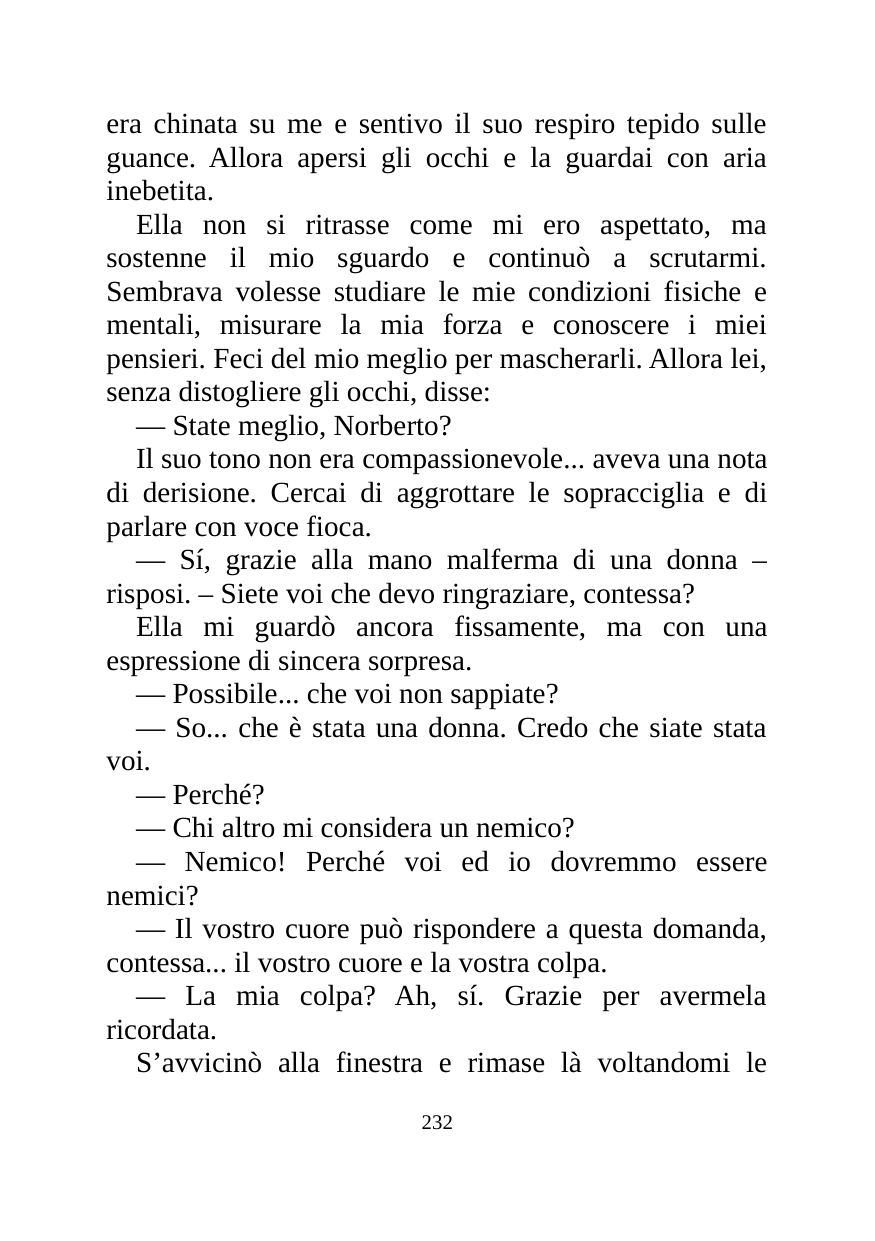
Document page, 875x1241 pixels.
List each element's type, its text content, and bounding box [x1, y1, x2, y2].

text — Chi altro mi considera un nemico? [106, 811, 768, 844]
text — Sí, grazie alla mano malferma di una donna – risposi. – Siete voi che devo ringraziare, contessa? [106, 542, 768, 609]
text Ella non si ritrasse come mi ero aspettato, ma sostenne il mio sguardo e continuò a scrutarmi. Sembrava volesse studiare le mie condizioni fisiche e mentali, misurare la mia forza e conoscere i miei pensieri. Feci del mio meglio per mascherarli. Allora lei, senza distogliere gli occhi, disse: [106, 207, 768, 408]
text — Perché? [106, 777, 768, 811]
text Ella mi guardò ancora fissamente, ma con una espressione di sincera sorpresa. [106, 609, 768, 676]
text — Il vostro cuore può rispondere a questa domanda, contessa... il vostro cuore e la vostra colpa. [106, 911, 768, 978]
text S’avvicinò alla finestra e rimase là voltandomi le [106, 1045, 768, 1079]
text — State meglio, Norberto? [106, 408, 768, 442]
text Il suo tono non era compassionevole... aveva una nota di derisione. Cercai di aggrottare le sopracciglia e di parlare con voce fioca. [106, 442, 768, 542]
text — Possibile... che voi non sappiate? [106, 676, 768, 710]
text era chinata su me e sentivo il suo respiro tepido sulle guance. Allora apersi gli occhi e la guardai con aria inebetita. [106, 106, 768, 207]
text — La mia colpa? Ah, sí. Grazie per avermela ricordata. [106, 978, 768, 1045]
text — Nemico! Perché voi ed io dovremmo essere nemici? [106, 844, 768, 911]
text — So... che è stata una donna. Credo che siate stata voi. [106, 710, 768, 777]
